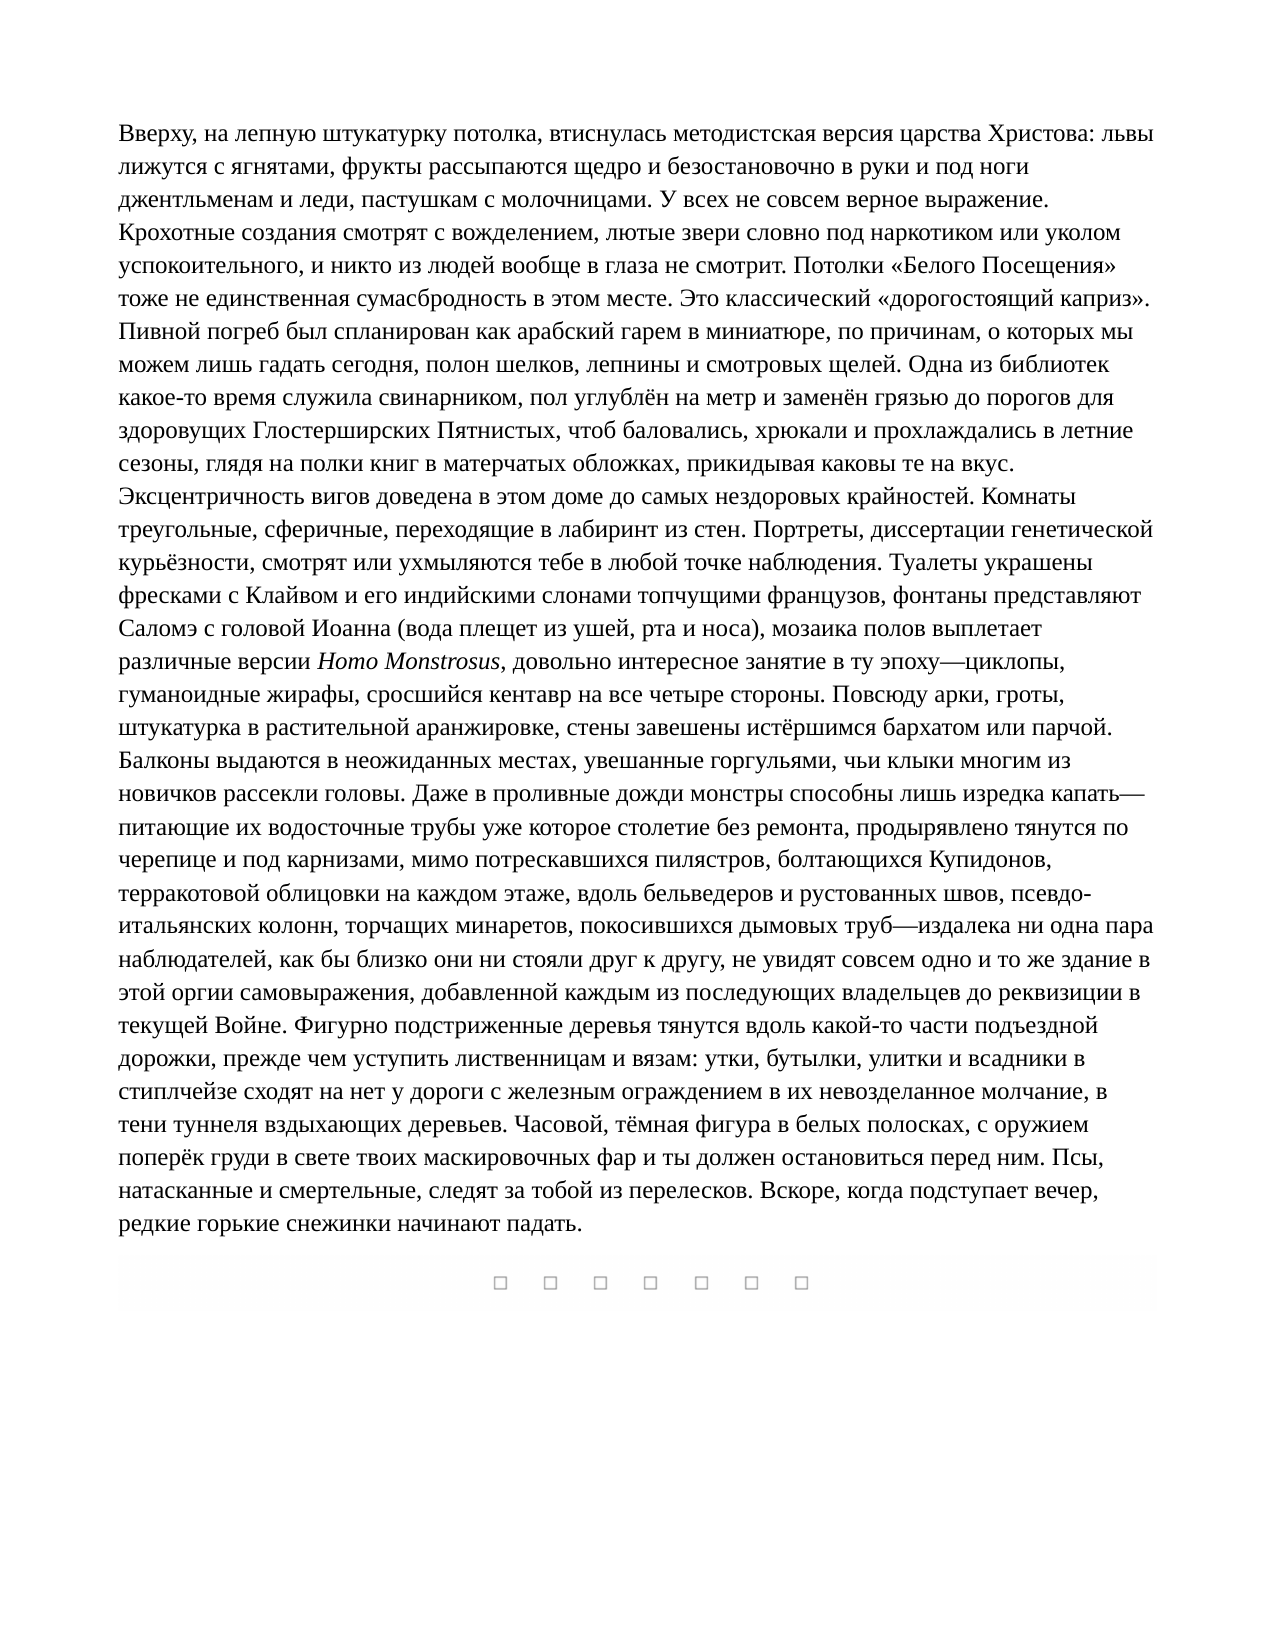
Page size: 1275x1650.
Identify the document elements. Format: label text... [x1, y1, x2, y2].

picture [118, 1255, 1157, 1311]
text Вверху, на лепную штукатурку потолка, втиснулась методистская версия царства Христова: львы лижутся с ягнятами, фрукты рассыпаются щедро и безостановочно в руки и под ноги джентльменам и леди, пастушкам с молочницами. У всех не совсем верное выражение. Крохотные создания смотрят с вожделением, лютые звери словно под наркотиком или уколом успокоительного, и никто из людей вообще в глаза не смотрит. Потолки «Белого Посещения» тоже не единственная сумасбродность в этом месте. Это классический «дорогостоящий каприз». Пивной погреб был спланирован как арабский гарем в миниатюре, по причинам, о которых мы можем лишь гадать сегодня, полон шелков, лепнины и смотровых щелей. Одна из библиотек какое-то время служила свинарником, пол углублён на метр и заменён грязью до порогов для здоровущих Глостерширских Пятнистых, чтоб баловались, хрюкали и прохлаждались в летние сезоны, глядя на полки книг в матерчатых обложках, прикидывая каковы те на вкус. Эксцентричность вигов доведена в этом доме до самых нездоровых крайностей. Комнаты треугольные, сферичные, переходящие в лабиринт из стен. Портреты, диссертации генетической курьёзности, смотрят или ухмыляются тебе в любой точке наблюдения. Туалеты украшены фресками с Клайвом и его индийскими слонами топчущими французов, фонтаны представляют Саломэ с головой Иоанна (вода плещет из ушей, рта и носа), мозаика полов выплетает различные версии Homo Monstrosus, довольно интересное занятие в ту эпоху—циклопы, гуманоидные жирафы, сросшийся кентавр на все четыре стороны. Повсюду арки, гроты, штукатурка в растительной аранжировке, стены завешены истёршимся бархатом или парчой. Балконы выдаются в неожиданных местах, увешанные горгульями, чьи клыки многим из новичков рассекли головы. Даже в проливные дожди монстры способны лишь изредка капать—питающие их водосточные трубы уже которое столетие без ремонта, продырявлено тянутся по черепице и под карнизами, мимо потрескавшихся пилястров, болтающихся Купидонов, терракотовой облицовки на каждом этаже, вдоль бельведеров и рустованных швов, псевдо-итальянских колонн, торчащих минаретов, покосившихся дымовых труб—издалека ни одна пара наблюдателей, как бы близко они ни стояли друг к другу, не увидят совсем одно и то же здание в этой оргии самовыражения, добавленной каждым из последующих владельцев до реквизиции в текущей Войне. Фигурно подстриженные деревья тянутся вдоль какой-то части подъездной дорожки, прежде чем уступить лиственницам и вязам: утки, бутылки, улитки и всадники в стиплчейзе сходят на нет у дороги с железным ограждением в их невозделанное молчание, в тени туннеля вздыхающих деревьев. Часовой, тёмная фигура в белых полосках, с оружием поперёк груди в свете твоих маскировочных фар и ты должен остановиться перед ним. Псы, натасканные и смертельные, следят за тобой из перелесков. Вскоре, когда подступает вечер, редкие горькие снежинки начинают падать. [118, 118, 1157, 1237]
